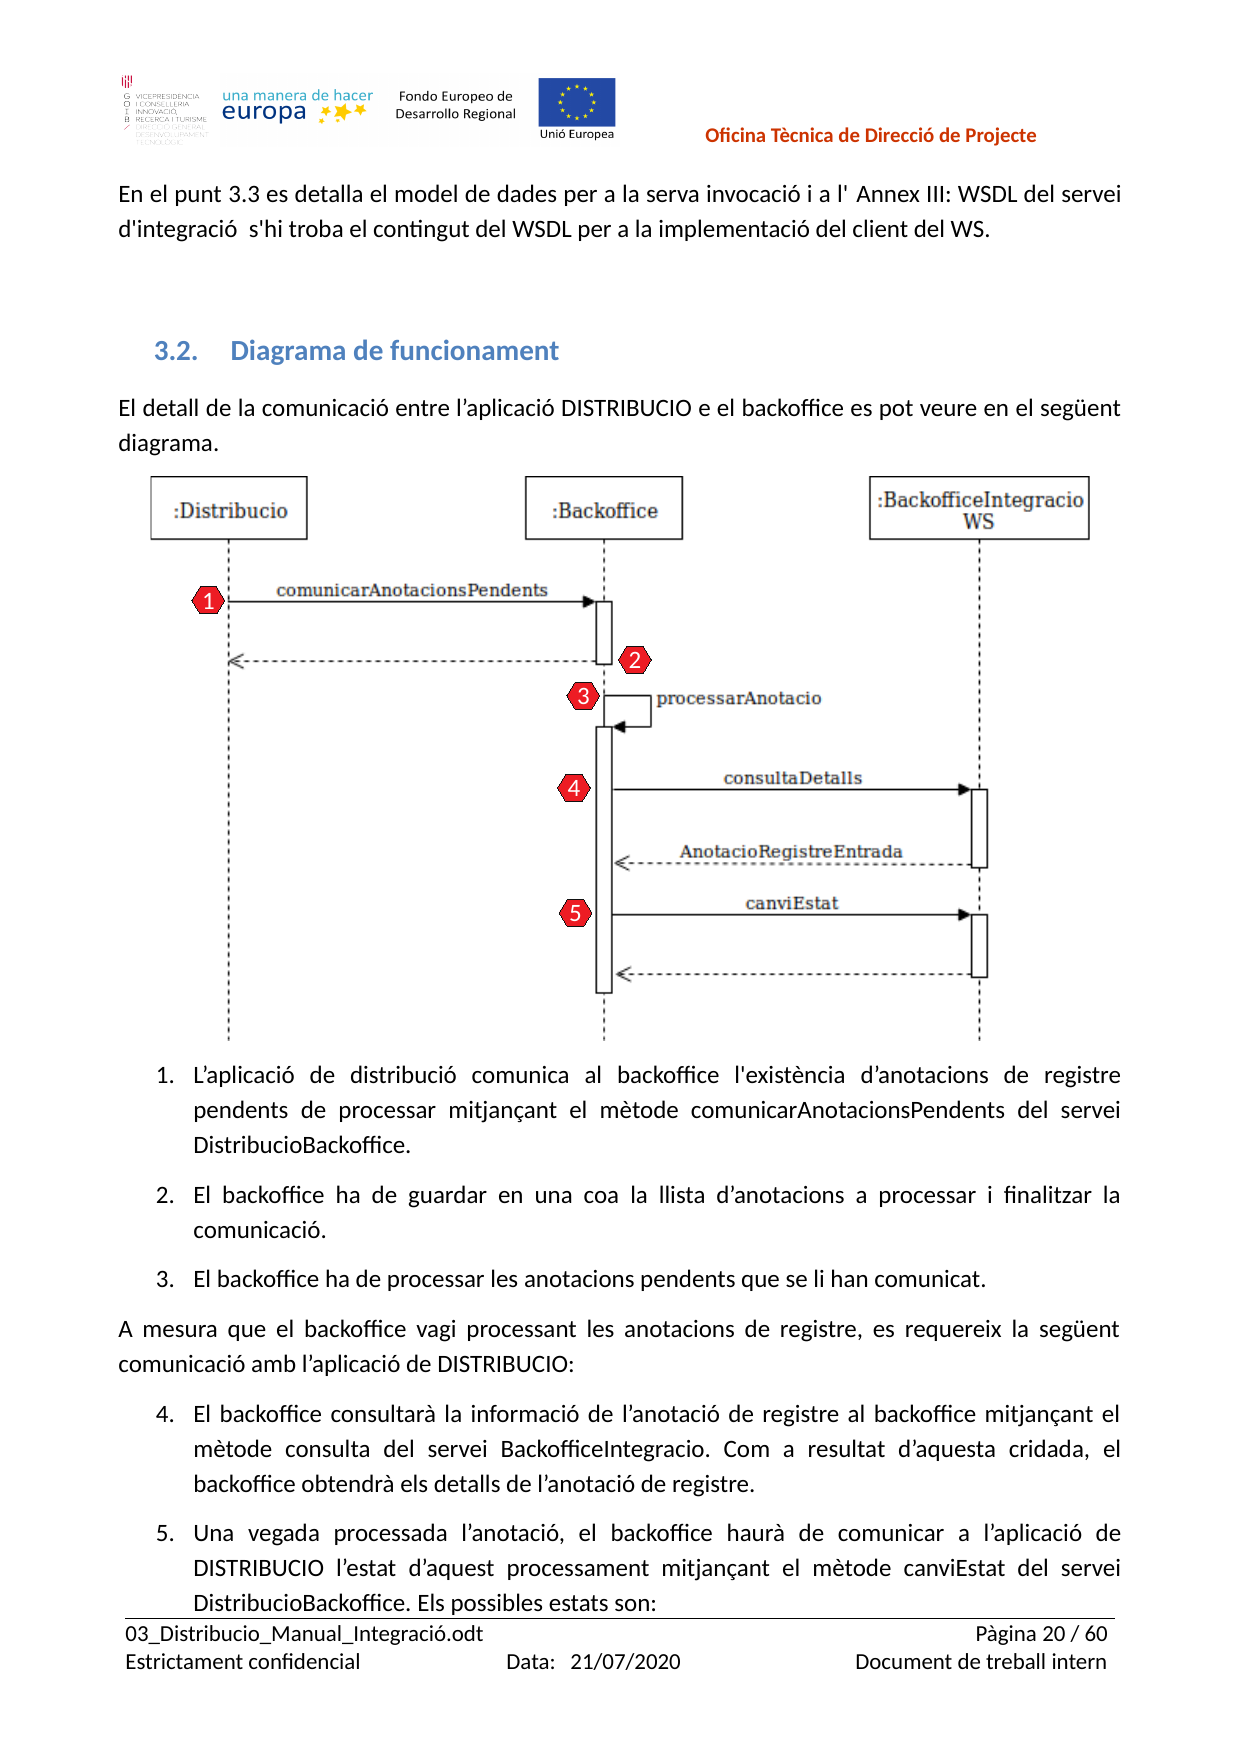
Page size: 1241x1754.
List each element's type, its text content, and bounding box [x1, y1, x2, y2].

picture [150, 476, 1090, 1041]
text A mesura que el backoffice vagi processant les anotacions de registre, es requereix la següent comunicació amb l’aplicació de DISTRIBUCIO: [118, 1313, 1122, 1379]
list Una vegada processada l’anotació, el backoffice haurà de comunicar a l’aplicació de DISTRIBUCIO l’estat d’aquest processament mitjançant el mètode canviEstat del servei DistribucioBackoffice. Els possibles estats son: [156, 1517, 1122, 1618]
list L’aplicació de distribució comunica al backoffice l'existència d’anotacions de registre pendents de processar mitjançant el mètode comunicarAnotacionsPendents del servei DistribucioBackoffice. [156, 1059, 1122, 1160]
text El detall de la comunicació entre l’aplicació DISTRIBUCIO e el backoffice es pot veure en el següent diagrama. [118, 392, 1122, 457]
subtitle Diagrama de funcionament [153, 332, 1122, 368]
list El backoffice ha de guardar en una coa la llista d’anotacions a processar i finalitzar la comunicació. [156, 1179, 1122, 1244]
picture [219, 73, 621, 147]
list El backoffice ha de processar les anotacions pendents que se li han comunicat. [156, 1264, 1122, 1294]
list El backoffice consultarà la informació de l’anotació de registre al backoffice mitjançant el mètode consulta del servei BackofficeIntegracio. Com a resultat d’aquesta cridada, el backoffice obtendrà els detalls de l’anotació de registre. [156, 1398, 1122, 1498]
text En el punt 3.3 es detalla el model de dades per a la serva invocació i a l' Annex III: WSDL del servei d'integració s'hi troba el contingut del WSDL per a la implementació del client del WS. [118, 178, 1122, 243]
picture [118, 73, 213, 147]
